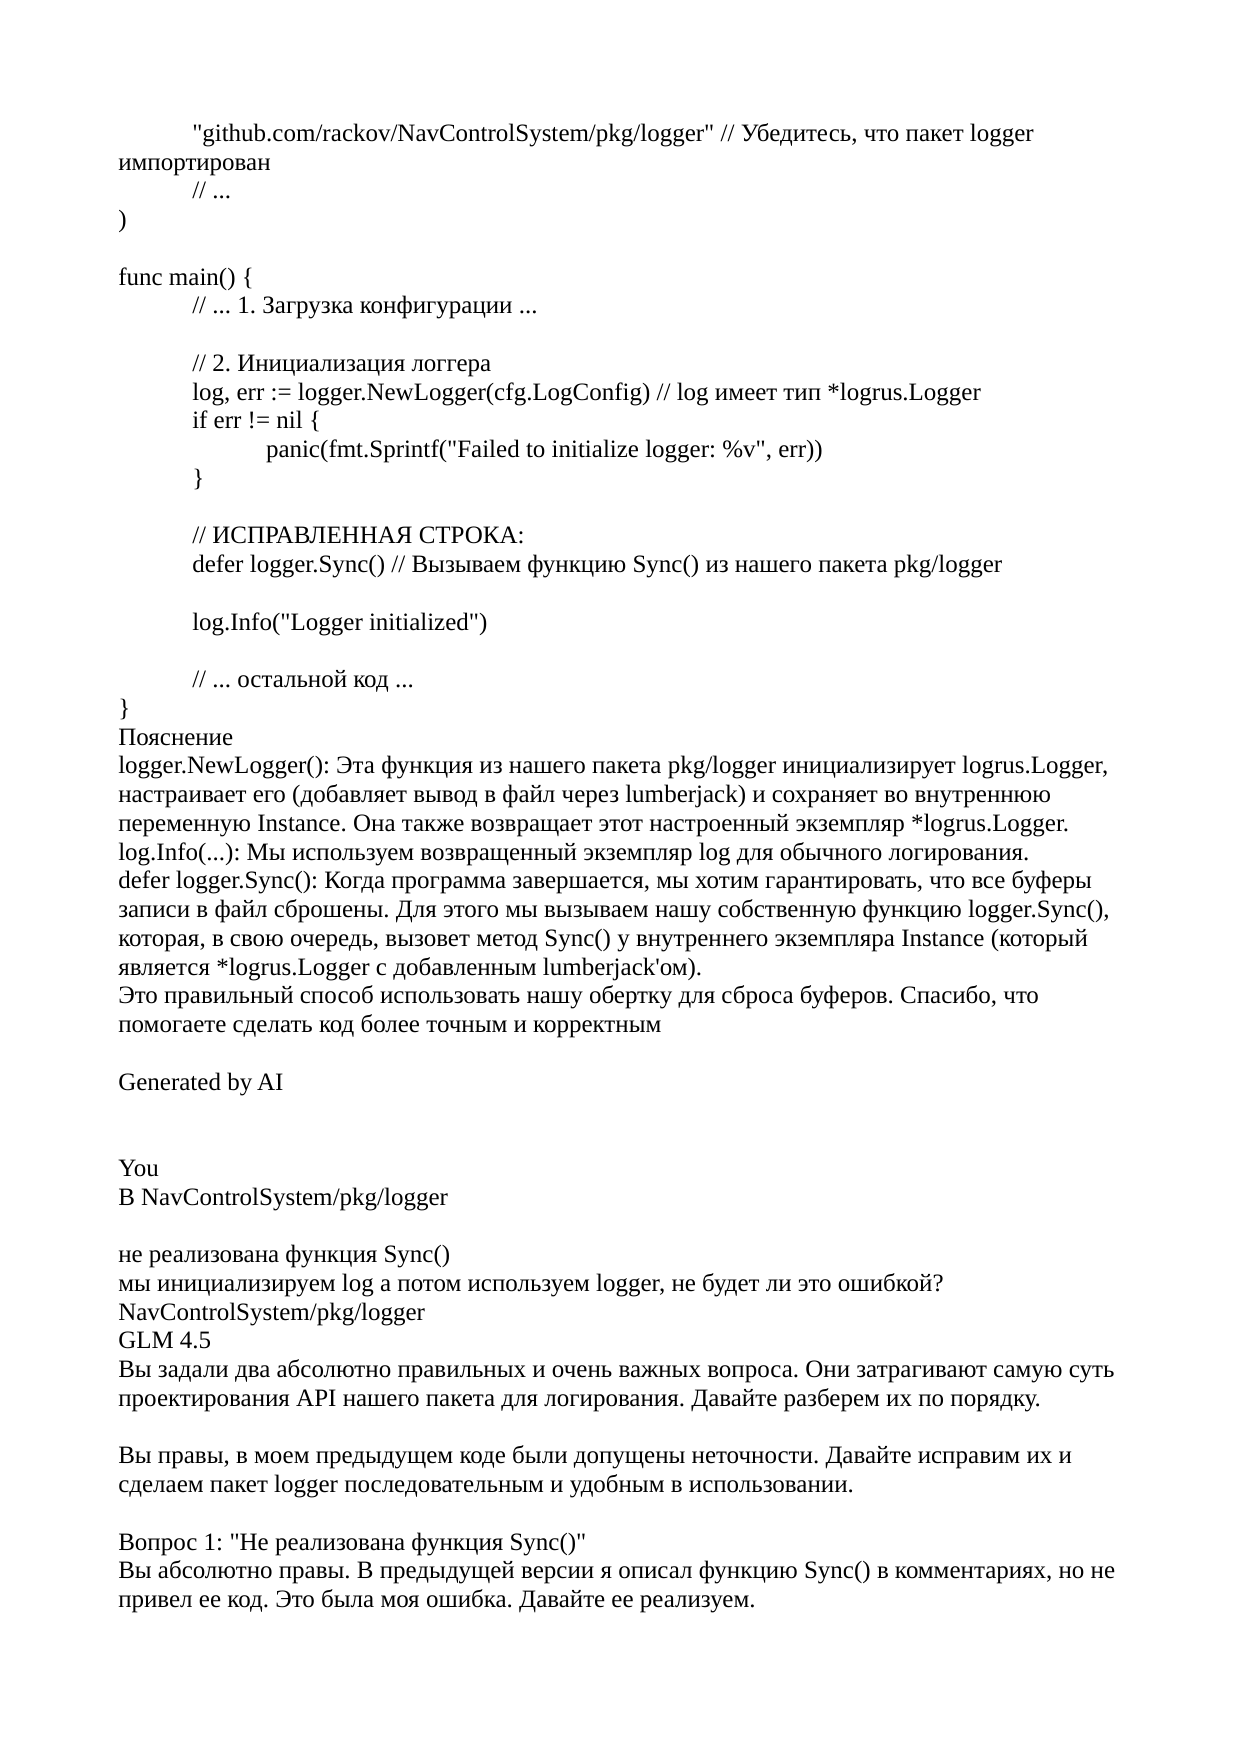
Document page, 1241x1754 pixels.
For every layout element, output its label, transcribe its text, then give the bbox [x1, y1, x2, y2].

text NavControlSystem/pkg/logger [118, 1297, 1122, 1326]
text You [118, 1153, 1122, 1182]
text ) [118, 204, 1122, 233]
text log.Info("Logger initialized") [118, 607, 1122, 636]
text мы инициализируем log а потом используем logger, не будет ли это ошибкой? [118, 1268, 1122, 1297]
text // ИСПРАВЛЕННАЯ СТРОКА: [118, 521, 1122, 549]
text } [118, 463, 1122, 492]
text Вопрос 1: "Не реализована функция Sync()" [118, 1527, 1122, 1556]
text defer logger.Sync(): Когда программа завершается, мы хотим гарантировать, что все буферы записи в файл сброшены. Для этого мы вызываем нашу собственную функцию logger.Sync(), которая, в свою очередь, вызовет метод Sync() у внутреннего экземпляра Instance (который является *logrus.Logger с добавленным lumberjack'ом). [118, 866, 1122, 981]
text log, err := logger.NewLogger(cfg.LogConfig) // log имеет тип *logrus.Logger [118, 377, 1122, 406]
text panic(fmt.Sprintf("Failed to initialize logger: %v", err)) [118, 434, 1122, 463]
text log.Info(...): Мы используем возвращенный экземпляр log для обычного логирования. [118, 837, 1122, 866]
text Generated by AI [118, 1067, 1122, 1096]
text Вы правы, в моем предыдущем коде были допущены неточности. Давайте исправим их и сделаем пакет logger последовательным и удобным в использовании. [118, 1441, 1122, 1498]
text if err != nil { [118, 406, 1122, 434]
text Вы абсолютно правы. В предыдущей версии я описал функцию Sync() в комментариях, но не привел ее код. Это была моя ошибка. Давайте ее реализуем. [118, 1556, 1122, 1613]
text } [118, 693, 1122, 722]
text Вы задали два абсолютно правильных и очень важных вопроса. Они затрагивают самую суть проектирования API нашего пакета для логирования. Давайте разберем их по порядку. [118, 1354, 1122, 1412]
text func main() { [118, 262, 1122, 291]
text // 2. Инициализация логгера [118, 348, 1122, 377]
text defer logger.Sync() // Вызываем функцию Sync() из нашего пакета pkg/logger [118, 549, 1122, 578]
text Пояснение [118, 722, 1122, 751]
text // ... [118, 176, 1122, 204]
text не реализована функция Sync() [118, 1239, 1122, 1268]
text // ... остальной код ... [118, 664, 1122, 693]
text В NavControlSystem/pkg/logger [118, 1182, 1122, 1211]
text GLM 4.5 [118, 1326, 1122, 1354]
text logger.NewLogger(): Эта функция из нашего пакета pkg/logger инициализирует logrus.Logger, настраивает его (добавляет вывод в файл через lumberjack) и сохраняет во внутреннюю переменную Instance. Она также возвращает этот настроенный экземпляр *logrus.Logger. [118, 751, 1122, 837]
text "github.com/rackov/NavControlSystem/pkg/logger" // Убедитесь, что пакет logger импортирован [118, 118, 1122, 176]
text // ... 1. Загрузка конфигурации ... [118, 291, 1122, 319]
text Это правильный способ использовать нашу обертку для сброса буферов. Спасибо, что помогаете сделать код более точным и корректным [118, 981, 1122, 1038]
